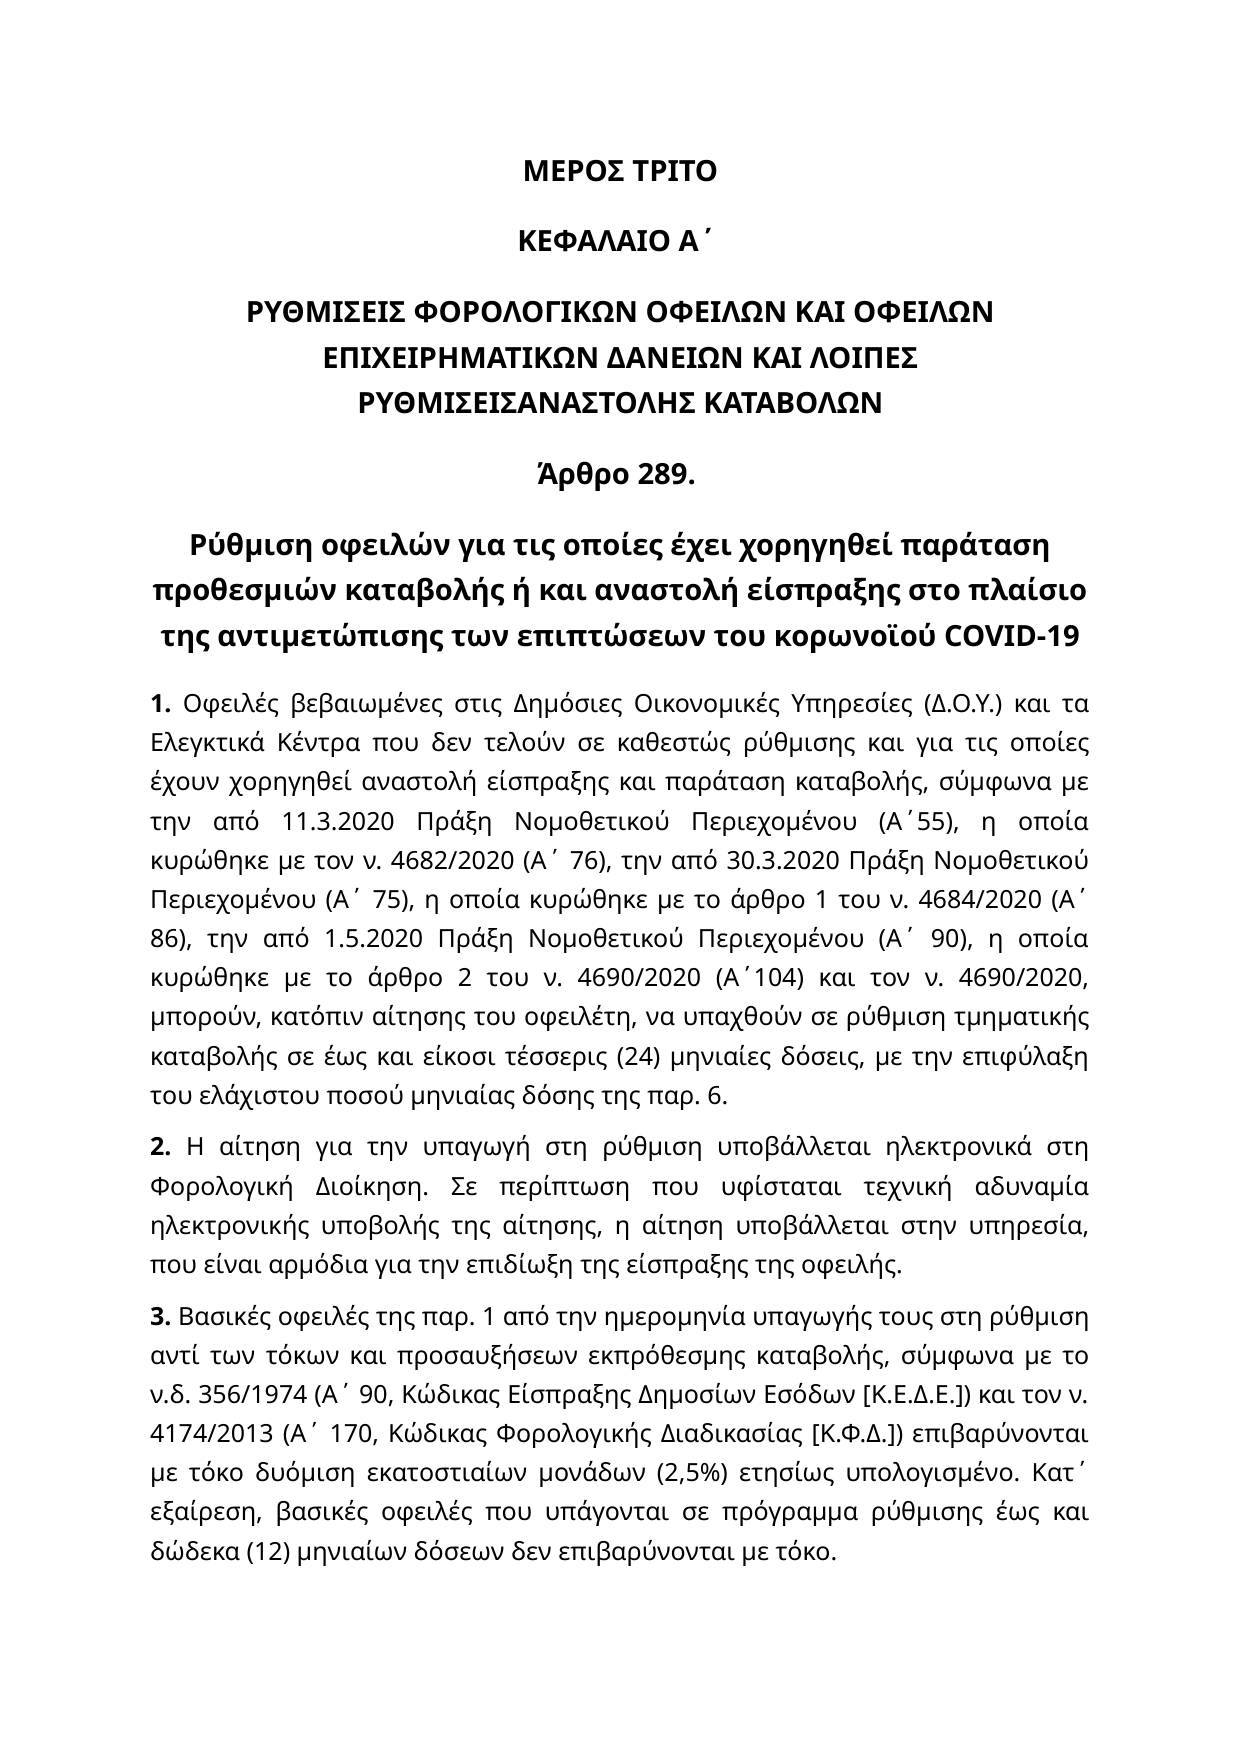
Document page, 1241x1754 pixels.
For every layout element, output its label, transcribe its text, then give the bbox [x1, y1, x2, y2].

text 2. Η αίτηση για την υπαγωγή στη ρύθμιση υποβάλλεται ηλεκτρονικά στη Φορολογική Διοίκηση. Σε περίπτωση που υφίσταται τεχνική αδυναμία ηλεκτρονικής υποβολής της αίτησης, η αίτηση υποβάλλεται στην υπηρεσία, που είναι αρμόδια για την επιδίωξη της είσπραξης της οφειλής. [150, 1129, 1090, 1281]
text 3. Βασικές οφειλές της παρ. 1 από την ημερομηνία υπαγωγής τους στη ρύθμιση αντί των τόκων και προσαυξήσεων εκπρόθεσμης καταβολής, σύμφωνα με το ν.δ. 356/1974 (Α΄ 90, Κώδικας Είσπραξης Δημοσίων Εσόδων [Κ.Ε.Δ.Ε.]) και τον ν. 4174/2013 (Α΄ 170, Κώδικας Φορολογικής Διαδικασίας [Κ.Φ.Δ.]) επιβαρύνονται με τόκο δυόμιση εκατοστιαίων μονάδων (2,5%) ετησίως υπολογισμένο. Κατ΄ εξαίρεση, βασικές οφειλές που υπάγονται σε πρόγραμμα ρύθμισης έως και δώδεκα (12) μηνιαίων δόσεων δεν επιβαρύνονται με τόκο. [150, 1298, 1090, 1567]
text 1. Οφειλές βεβαιωμένες στις Δημόσιες Οικονομικές Υπηρεσίες (Δ.Ο.Υ.) και τα Ελεγκτικά Κέντρα που δεν τελούν σε καθεστώς ρύθμισης και για τις οποίες έχουν χορηγηθεί αναστολή είσπραξης και παράταση καταβολής, σύμφωνα με την από 11.3.2020 Πράξη Νομοθετικού Περιεχομένου (Α΄55), η οποία κυρώθηκε με τον ν. 4682/2020 (Α΄ 76), την από 30.3.2020 Πράξη Νομοθετικού Περιεχομένου (Α΄ 75), η οποία κυρώθηκε με το άρθρο 1 του ν. 4684/2020 (Α΄ 86), την από 1.5.2020 Πράξη Νομοθετικού Περιεχομένου (Α΄ 90), η οποία κυρώθηκε με το άρθρο 2 του ν. 4690/2020 (Α΄104) και τον ν. 4690/2020, μπορούν, κατόπιν αίτησης του οφειλέτη, να υπαχθούν σε ρύθμιση τμηματικής καταβολής σε έως και είκοσι τέσσερις (24) μηνιαίες δόσεις, με την επιφύλαξη του ελάχιστου ποσού μηνιαίας δόσης της παρ. 6. [150, 686, 1090, 1111]
subtitle Ρύθμιση οφειλών για τις οποίες έχει χορηγηθεί παράταση προθεσμιών καταβολής ή και αναστολή είσπραξης στο πλαίσιο της αντιμετώπισης των επιπτώσεων του κορωνοϊού COVID-19 [150, 524, 1090, 655]
subtitle Άρθρο 289. [150, 453, 1090, 493]
subtitle ΡΥΘΜΙΣΕΙΣ ΦΟΡΟΛΟΓΙΚΩΝ ΟΦΕΙΛΩΝ ΚΑΙ ΟΦΕΙΛΩΝ ΕΠΙΧΕΙΡΗΜΑΤΙΚΩΝ ΔΑΝΕΙΩΝ ΚΑΙ ΛΟΙΠΕΣ ΡΥΘΜΙΣΕΙΣΑΝΑΣΤΟΛΗΣ ΚΑΤΑΒΟΛΩΝ [150, 291, 1090, 422]
subtitle ΚΕΦΑΛΑΙΟ Α΄ [150, 221, 1090, 260]
subtitle ΜΕΡΟΣ ΤΡΙΤΟ [150, 150, 1090, 190]
